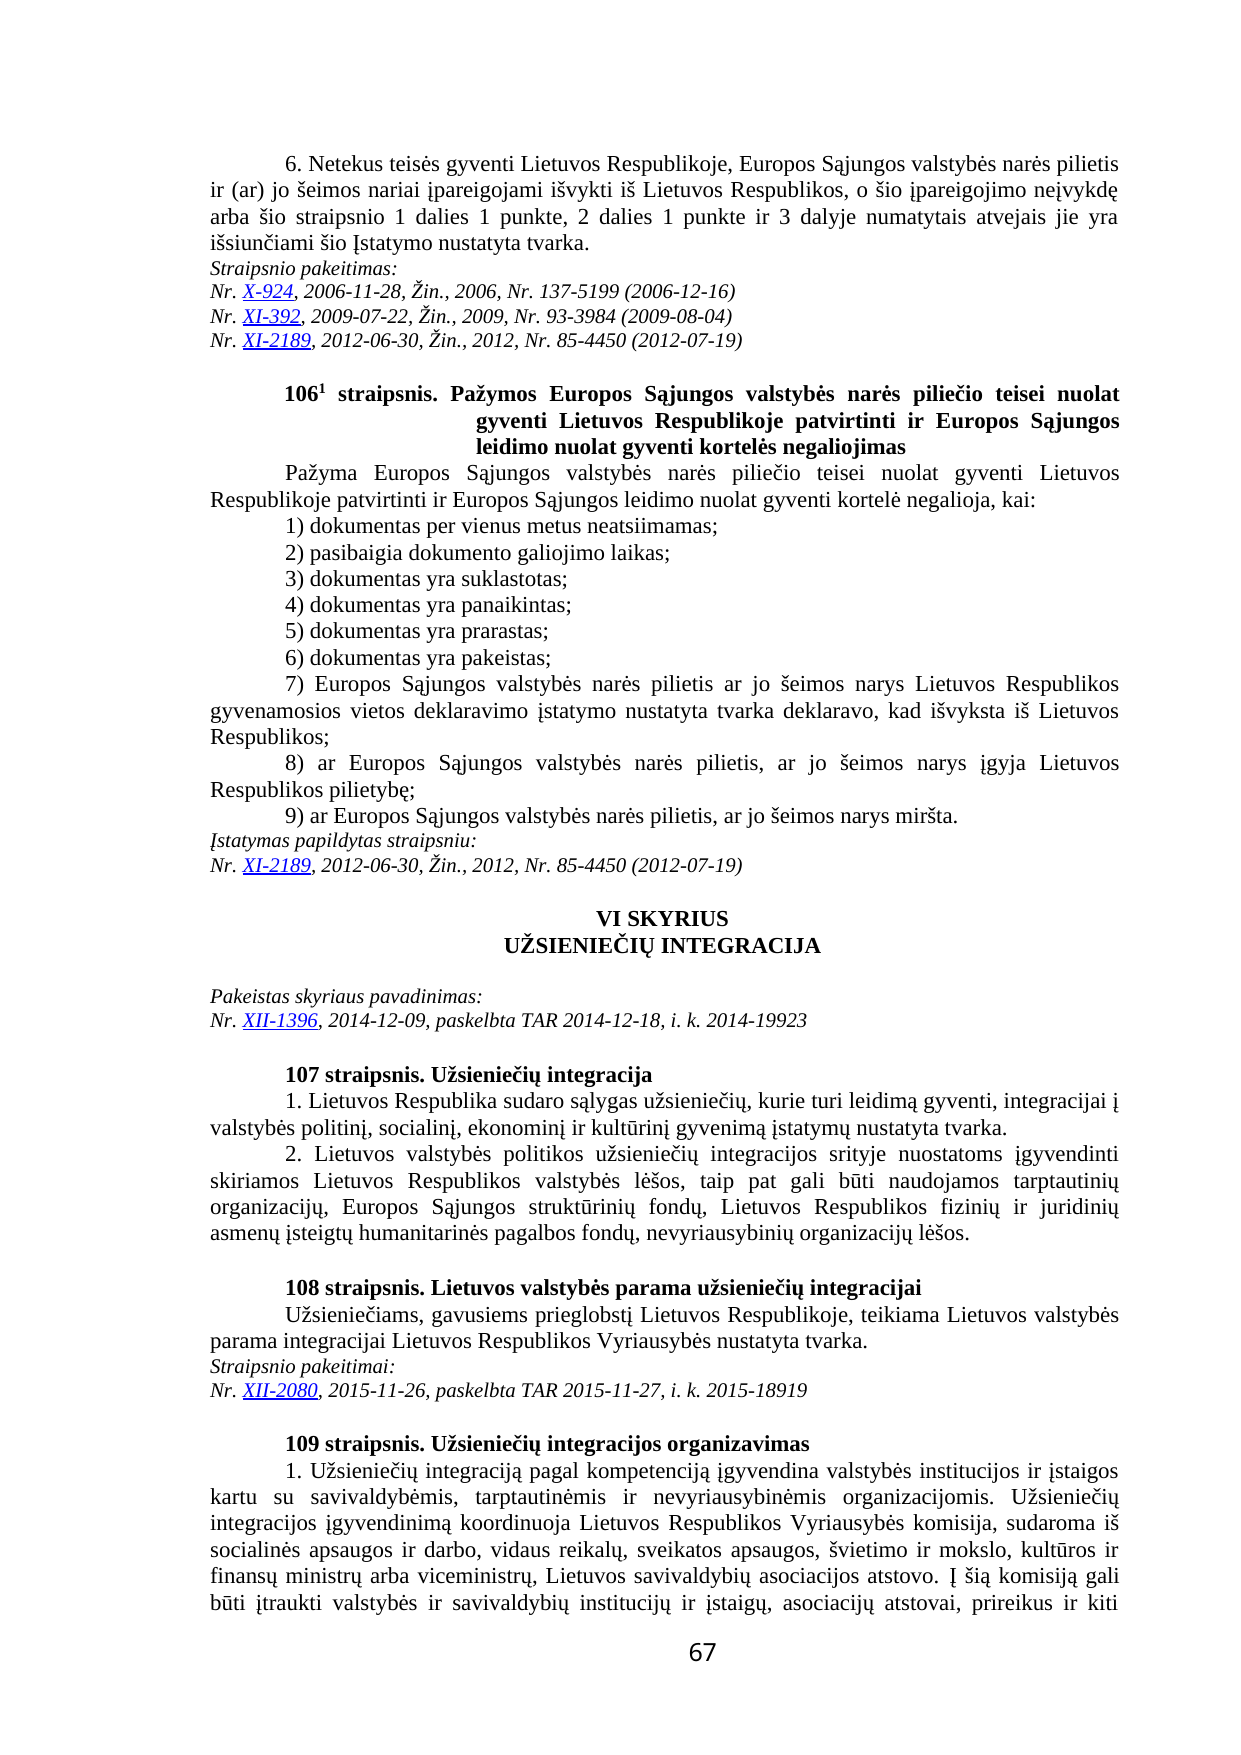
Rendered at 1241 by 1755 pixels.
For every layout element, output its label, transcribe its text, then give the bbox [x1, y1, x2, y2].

text 1. Lietuvos Respublika sudaro sąlygas užsieniečių, kurie turi leidimą gyventi, integracijai į valstybės politinį, socialinį, ekonominį ir kultūrinį gyvenimą įstatymų nustatyta tvarka. [210, 1088, 1120, 1140]
text 7) Europos Sąjungos valstybės narės pilietis ar jo šeimos narys Lietuvos Respublikos gyvenamosios vietos deklaravimo įstatymo nustatyta tvarka deklaravo, kad išvyksta iš Lietuvos Respublikos; [210, 670, 1120, 749]
text Straipsnio pakeitimai: [210, 1353, 1120, 1378]
text Nr. XII-1396, 2014-12-09, paskelbta TAR 2014-12-18, i. k. 2014-19923 [210, 1008, 1120, 1032]
text 2) pasibaigia dokumento galiojimo laikas; [210, 538, 1120, 565]
text Pažyma Europos Sąjungos valstybės narės piliečio teisei nuolat gyventi Lietuvos Respublikoje patvirtinti ir Europos Sąjungos leidimo nuolat gyventi kortelė negalioja, kai: [210, 459, 1120, 512]
text Užsieniečiams, gavusiems prieglobstį Lietuvos Respublikoje, teikiama Lietuvos valstybės parama integracijai Lietuvos Respublikos Vyriausybės nustatyta tvarka. [210, 1301, 1120, 1353]
text Nr. XI-392, 2009-07-22, Žin., 2009, Nr. 93-3984 (2009-08-04) [210, 303, 1120, 328]
text 1061 straipsnis. Pažymos Europos Sąjungos valstybės narės piliečio teisei nuolat gyventi Lietuvos Respublikoje patvirtinti ir Europos Sąjungos leidimo nuolat gyventi kortelės negaliojimas [284, 380, 1120, 459]
text Nr. XII-2080, 2015-11-26, paskelbta TAR 2015-11-27, i. k. 2015-18919 [210, 1378, 1120, 1402]
text 6) dokumentas yra pakeistas; [210, 644, 1120, 670]
text 6. Netekus teisės gyventi Lietuvos Respublikoje, Europos Sąjungos valstybės narės pilietis ir (ar) jo šeimos nariai įpareigojami išvykti iš Lietuvos Respublikos, o šio įpareigojimo neįvykdę arba šio straipsnio 1 dalies 1 punkte, 2 dalies 1 punkte ir 3 dalyje numatytais atvejais jie yra išsiunčiami šio Įstatymo nustatyta tvarka. [210, 150, 1120, 255]
text Nr. XI-2189, 2012-06-30, Žin., 2012, Nr. 85-4450 (2012-07-19) [210, 328, 1120, 352]
text 5) dokumentas yra prarastas; [210, 618, 1120, 644]
text 8) ar Europos Sąjungos valstybės narės pilietis, ar jo šeimos narys įgyja Lietuvos Respublikos pilietybę; [210, 749, 1120, 802]
text VI SKYRIUS [210, 905, 1120, 932]
text 2. Lietuvos valstybės politikos užsieniečių integracijos srityje nuostatoms įgyvendinti skiriamos Lietuvos Respublikos valstybės lėšos, taip pat gali būti naudojamos tarptautinių organizacijų, Europos Sąjungos struktūrinių fondų, Lietuvos Respublikos fizinių ir juridinių asmenų įsteigtų humanitarinės pagalbos fondų, nevyriausybinių organizacijų lėšos. [210, 1140, 1120, 1246]
text UŽSIENIEČIŲ INTEGRACIJA [210, 932, 1120, 958]
text 3) dokumentas yra suklastotas; [210, 565, 1120, 591]
text Nr. X-924, 2006-11-28, Žin., 2006, Nr. 137-5199 (2006-12-16) [210, 279, 1120, 303]
text 107 straipsnis. Užsieniečių integracija [210, 1061, 1120, 1088]
text 108 straipsnis. Lietuvos valstybės parama užsieniečių integracijai [210, 1274, 1120, 1301]
text 9) ar Europos Sąjungos valstybės narės pilietis, ar jo šeimos narys miršta. [210, 802, 1120, 828]
text 1) dokumentas per vienus metus neatsiimamas; [210, 512, 1120, 538]
text 1. Užsieniečių integraciją pagal kompetenciją įgyvendina valstybės institucijos ir įstaigos kartu su savivaldybėmis, tarptautinėmis ir nevyriausybinėmis organizacijomis. Užsieniečių integracijos įgyvendinimą koordinuoja Lietuvos Respublikos Vyriausybės komisija, sudaroma iš socialinės apsaugos ir darbo, vidaus reikalų, sveikatos apsaugos, švietimo ir mokslo, kultūros ir finansų ministrų arba viceministrų, Lietuvos savivaldybių asociacijos atstovo. Į šią komisiją gali būti įtraukti valstybės ir savivaldybių institucijų ir įstaigų, asociacijų atstovai, prireikus ir kiti [210, 1457, 1120, 1615]
text Straipsnio pakeitimas: [210, 255, 1120, 279]
text Nr. XI-2189, 2012-06-30, Žin., 2012, Nr. 85-4450 (2012-07-19) [210, 852, 1120, 877]
text 109 straipsnis. Užsieniečių integracijos organizavimas [210, 1430, 1120, 1457]
text Pakeistas skyriaus pavadinimas: [210, 984, 1120, 1008]
text Įstatymas papildytas straipsniu: [210, 828, 1120, 852]
text 4) dokumentas yra panaikintas; [210, 591, 1120, 618]
